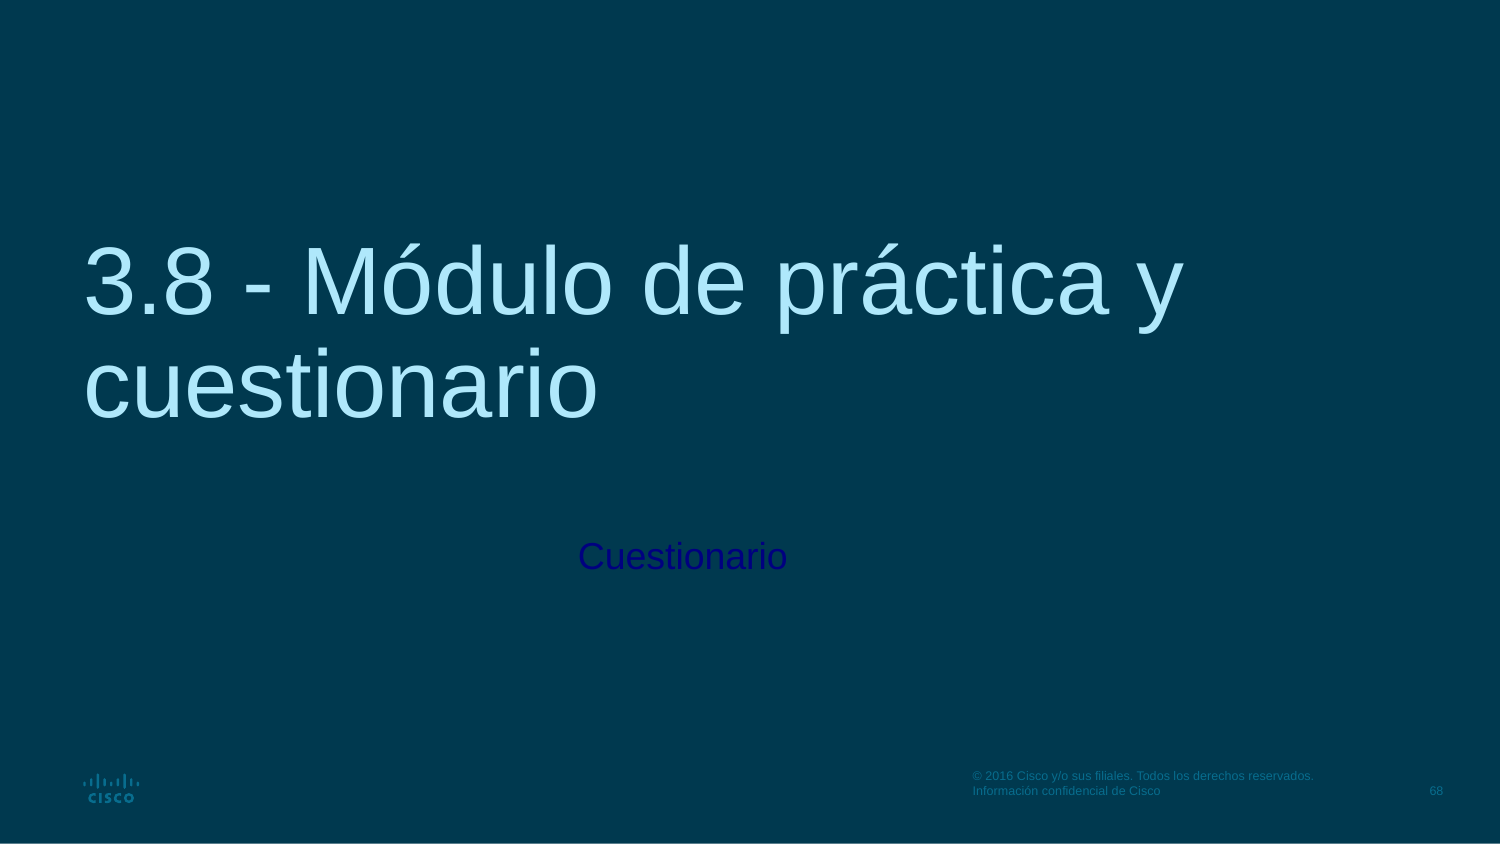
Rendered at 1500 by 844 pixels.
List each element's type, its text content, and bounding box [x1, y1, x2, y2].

text_box Cuestionario [563, 528, 906, 599]
title 3.8 - Módulo de práctica y cuestionario [68, 150, 1419, 446]
